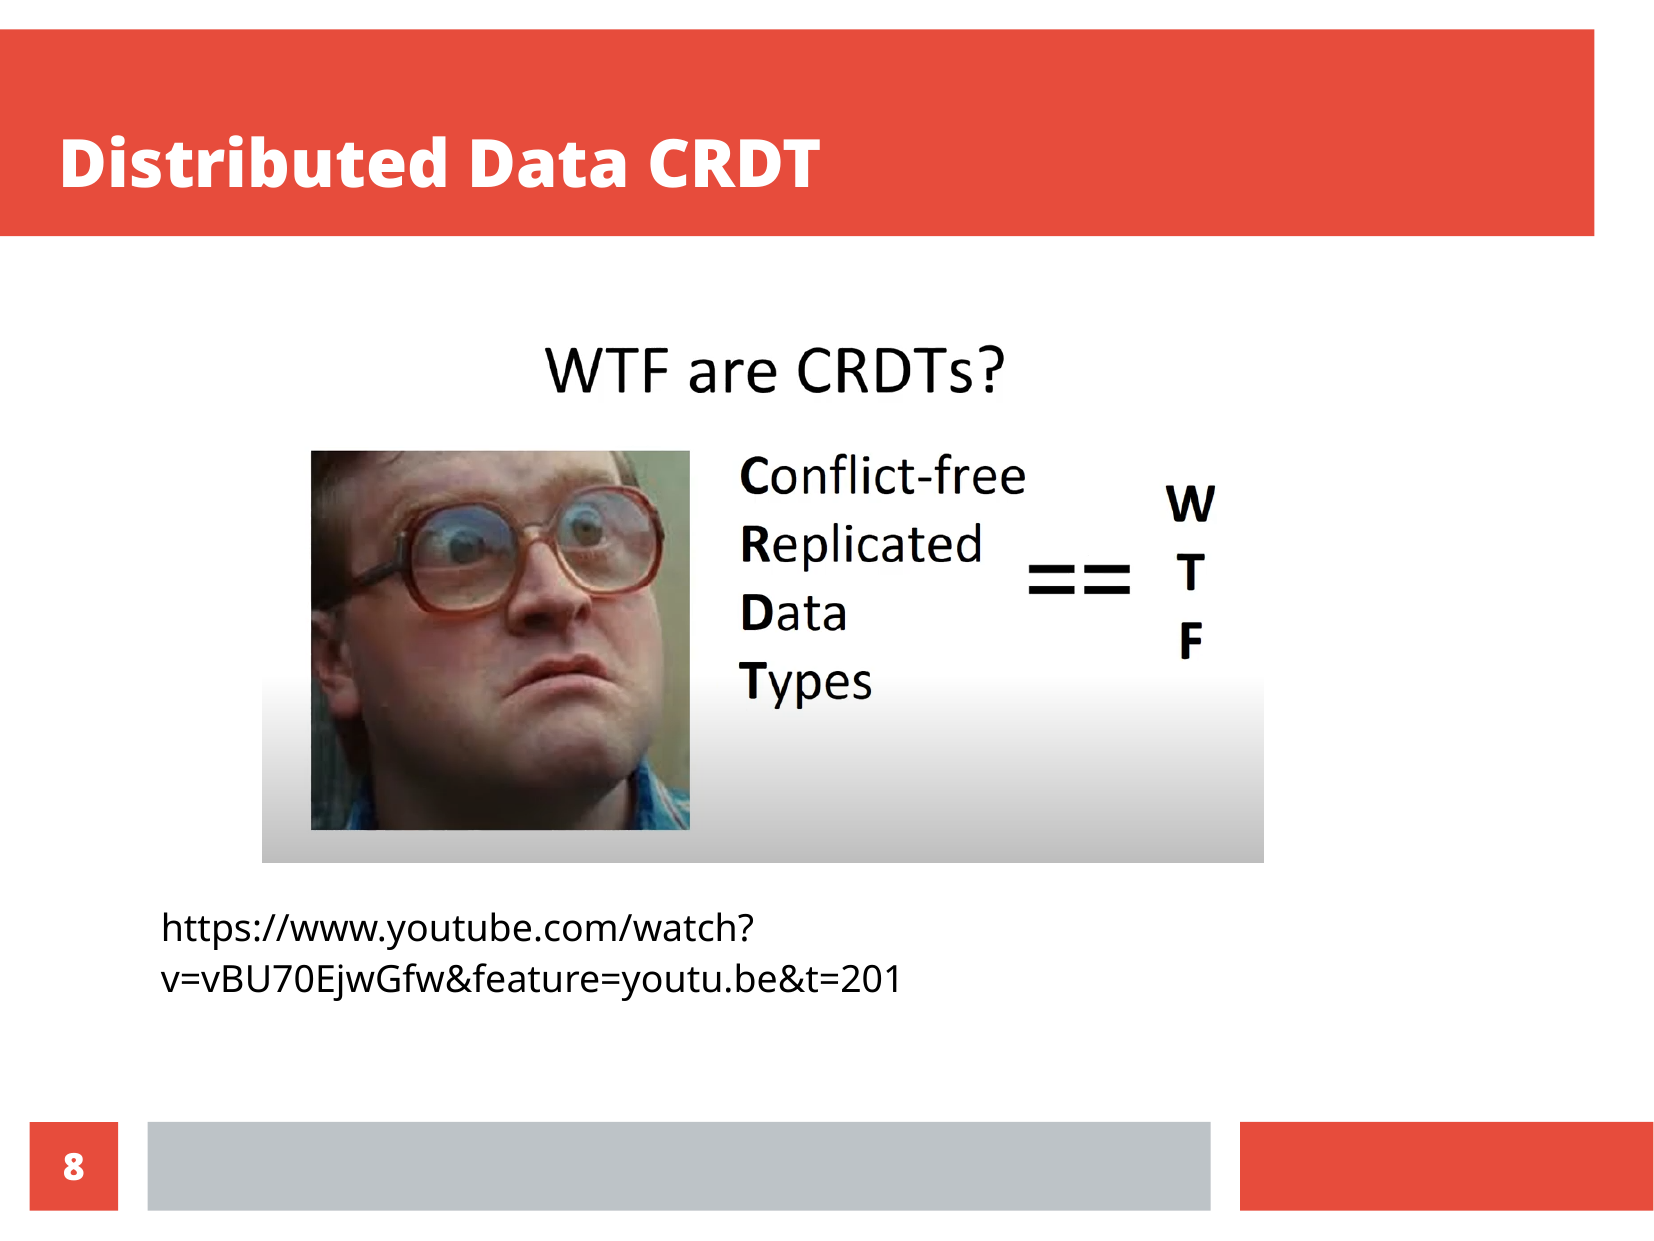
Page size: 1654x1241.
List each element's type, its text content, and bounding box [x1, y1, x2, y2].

picture [262, 293, 1264, 863]
title Distributed Data CRDT [59, 59, 1595, 207]
text_box https://www.youtube.com/watch?v=vBU70EjwGfw&feature=youtu.be&t=201 [146, 894, 1371, 962]
